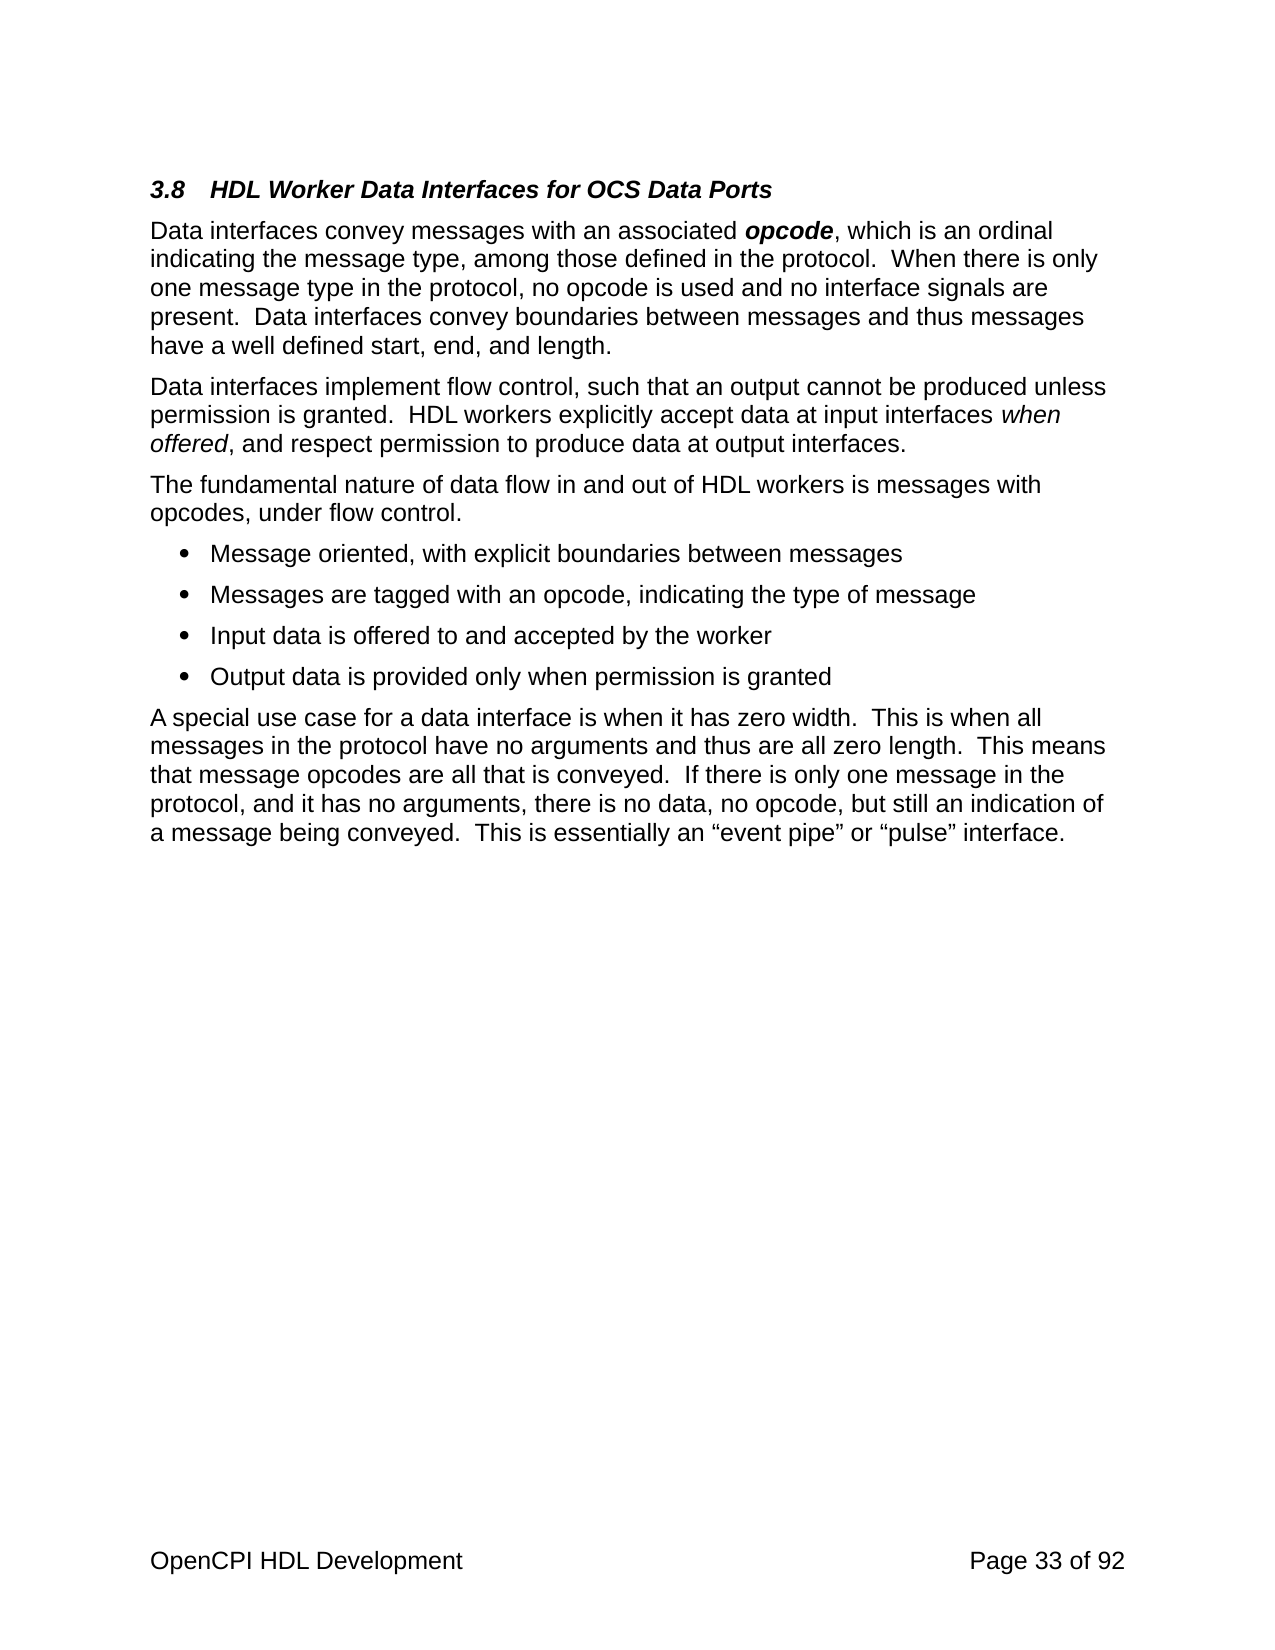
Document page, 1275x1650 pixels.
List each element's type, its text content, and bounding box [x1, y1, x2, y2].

list Input data is offered to and accepted by the worker [180, 621, 1125, 650]
text Data interfaces implement flow control, such that an output cannot be produced unless permission is granted. HDL workers explicitly accept data at input interfaces when offered, and respect permission to produce data at output interfaces. [150, 371, 1125, 458]
list Output data is provided only when permission is granted [180, 662, 1125, 691]
list Messages are tagged with an opcode, indicating the type of message [180, 580, 1125, 609]
subtitle HDL Worker Data Interfaces for OCS Data Ports [150, 175, 1125, 204]
text The fundamental nature of data flow in and out of HDL workers is messages with opcodes, under flow control. [150, 470, 1125, 527]
text A special use case for a data interface is when it has zero width. This is when all messages in the protocol have no arguments and thus are all zero length. This means that message opcodes are all that is conveyed. If there is only one message in the protocol, and it has no arguments, there is no data, no opcode, but still an indication of a message being conveyed. This is essentially an “event pipe” or “pulse” interface. [150, 702, 1125, 846]
list Message oriented, with explicit boundaries between messages [180, 539, 1125, 568]
text Data interfaces convey messages with an associated opcode, which is an ordinal indicating the message type, among those defined in the protocol. When there is only one message type in the protocol, no opcode is used and no interface signals are present. Data interfaces convey boundaries between messages and thus messages have a well defined start, end, and length. [150, 216, 1125, 359]
